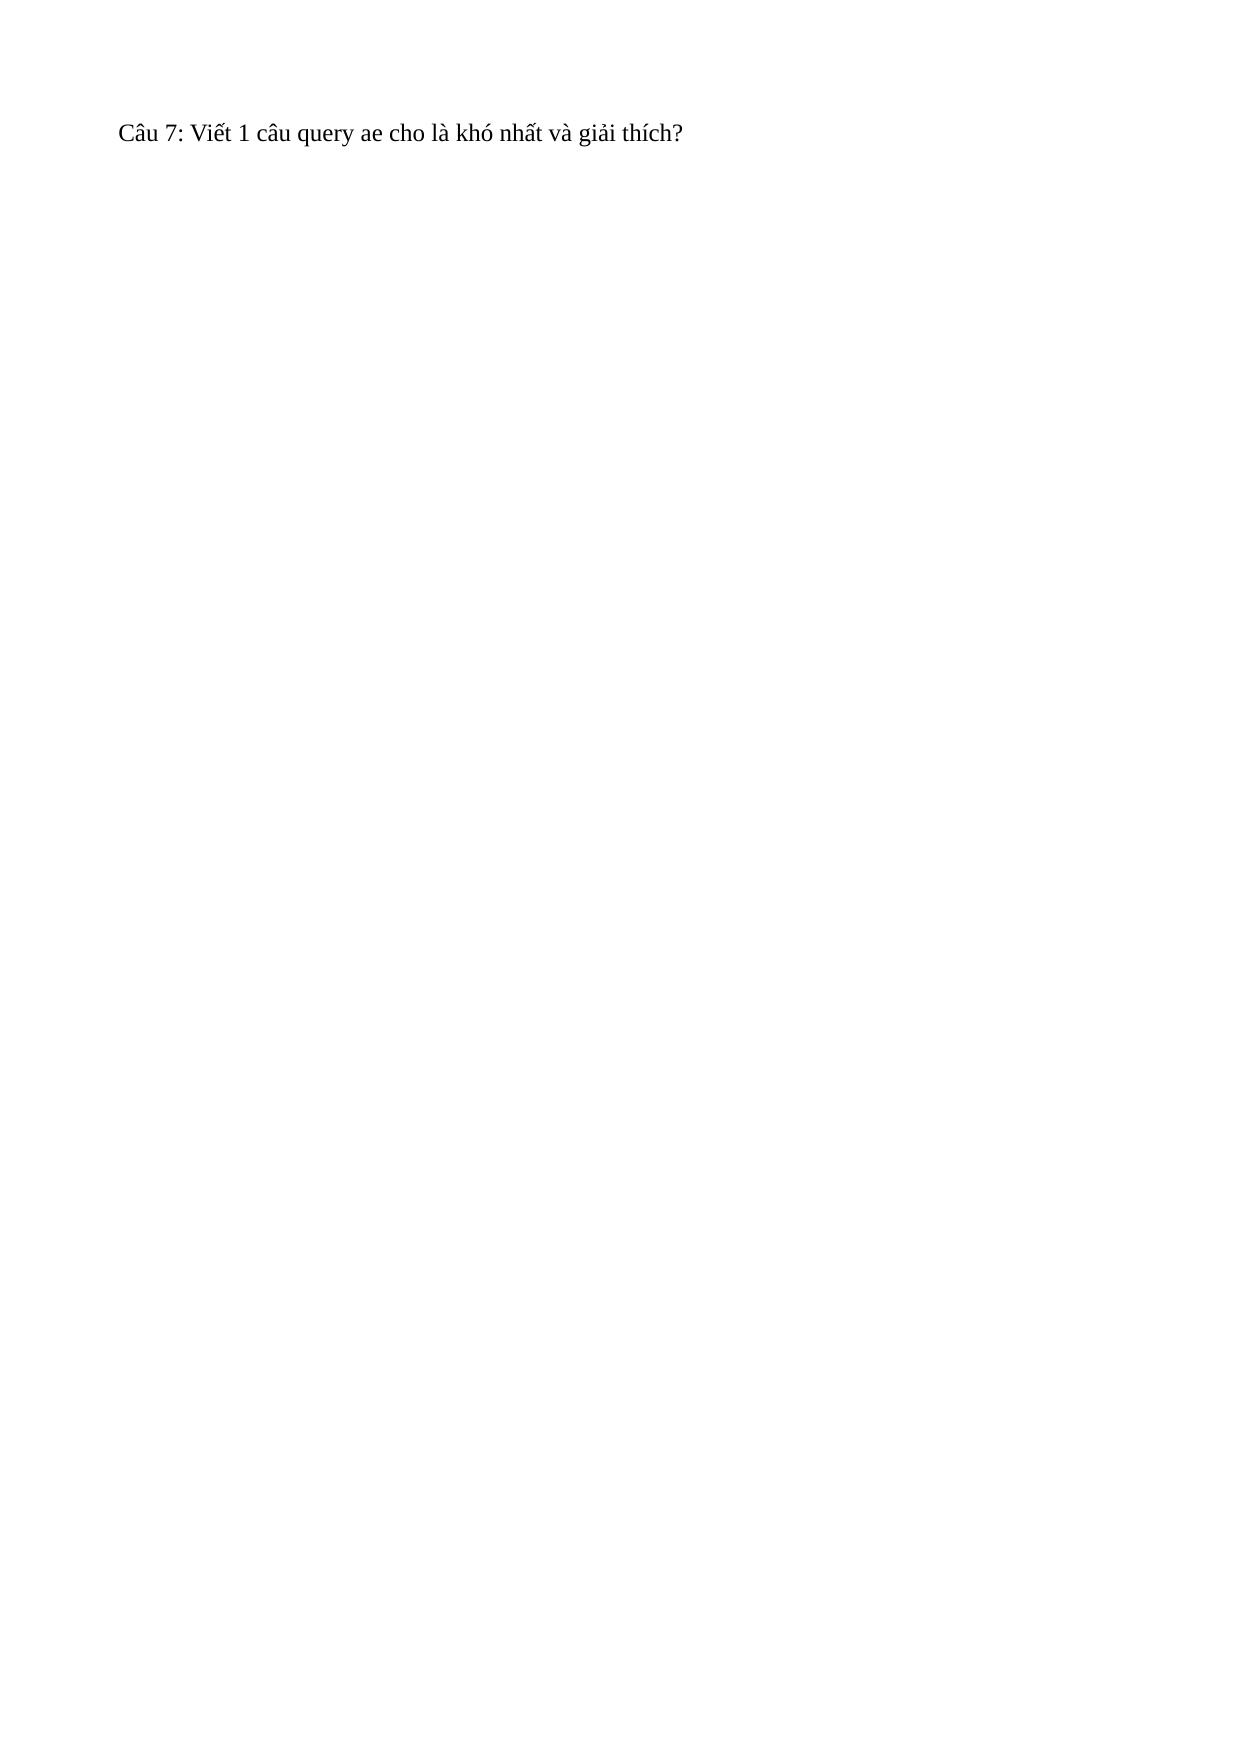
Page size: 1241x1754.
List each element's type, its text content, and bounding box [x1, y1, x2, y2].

text Câu 7: Viết 1 câu query ae cho là khó nhất và giải thích? [118, 118, 1122, 147]
